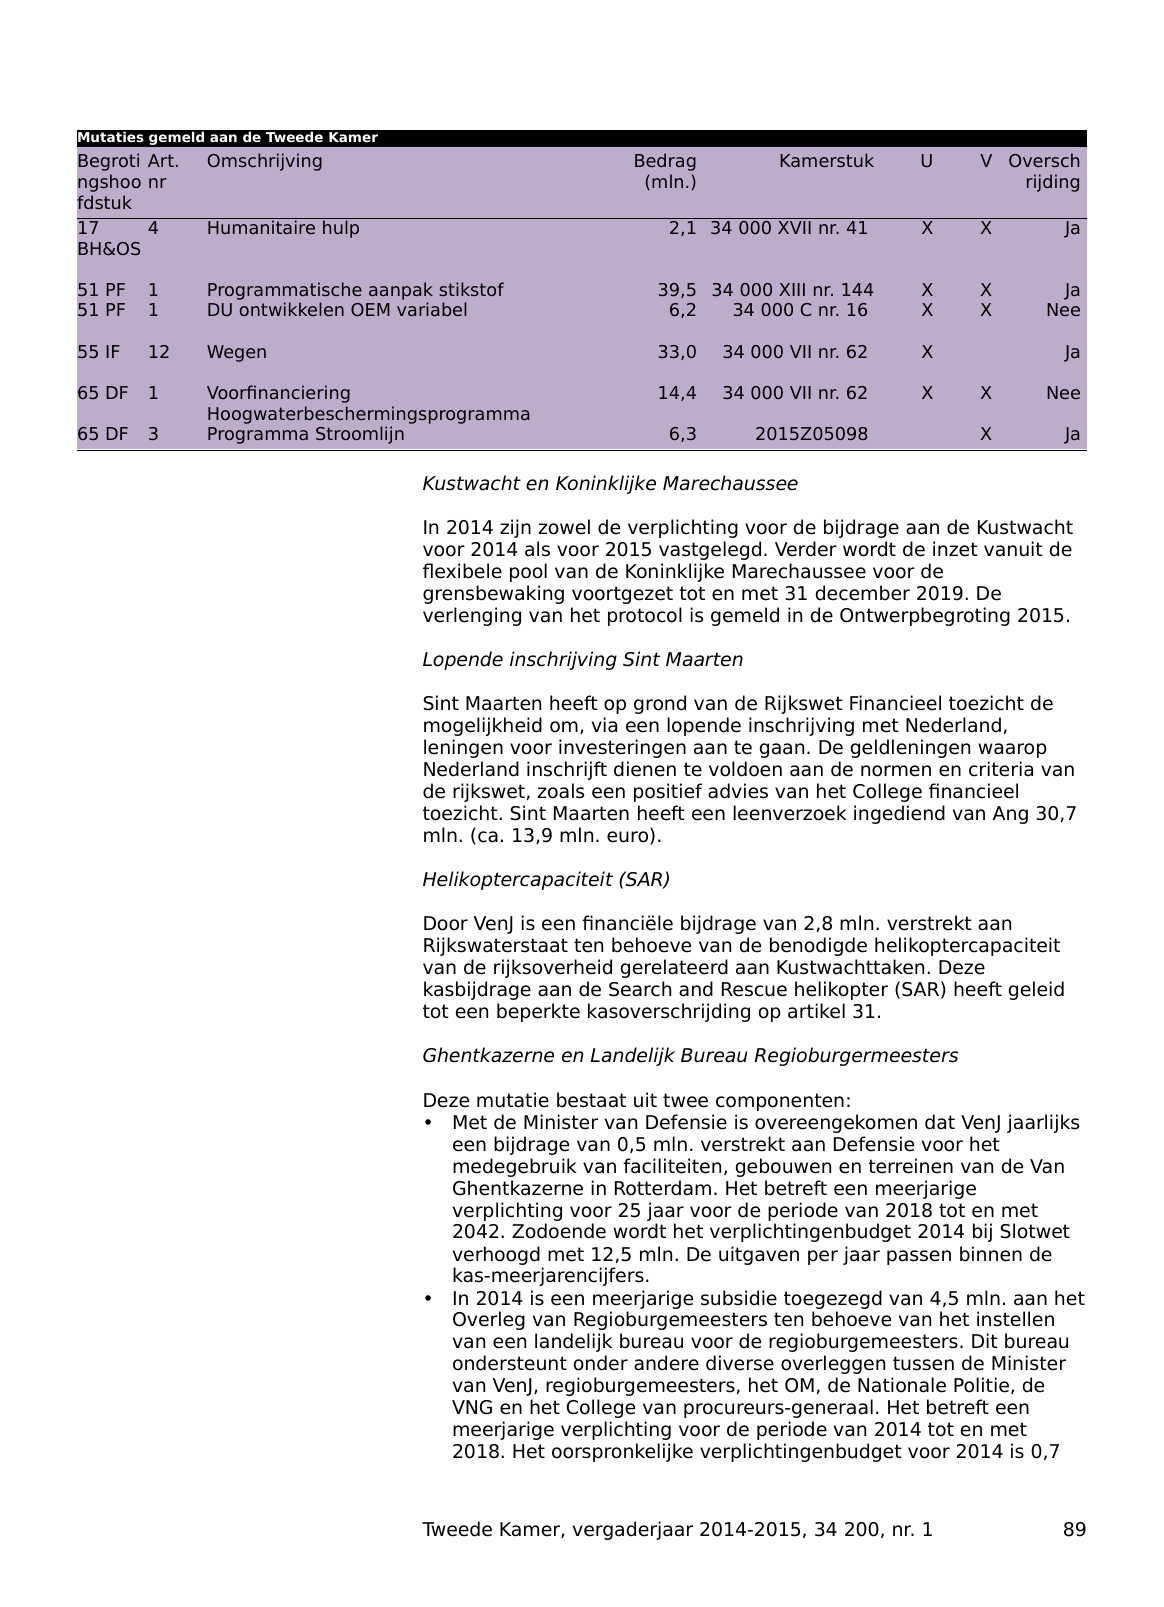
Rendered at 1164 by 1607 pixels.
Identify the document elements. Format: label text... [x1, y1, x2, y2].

table_cell U [880, 147, 939, 218]
subtitle Lopende inschrijving Sint Maarten [422, 649, 1087, 671]
table_cell [201, 321, 614, 342]
table_cell [614, 259, 703, 280]
table_cell [201, 362, 614, 383]
table_cell Programma Stroomlijn [201, 424, 614, 449]
subtitle Helikoptercapaciteit (SAR) [422, 869, 1087, 891]
table_cell [201, 259, 614, 280]
text • Met de Minister van Defensie is overeengekomen dat VenJ jaarlijks een bijdrage van 0,5 mln. verstrekt aan Defensie voor het medegebruik van faciliteiten, gebouwen en terreinen van de Van Ghentkazerne in Rotterdam. Het betreft een meerjarige verplichting voor 25 jaar voor de periode van 2018 tot en met 2042. Zodoende wordt het verplichtingenbudget 2014 bij Slotwet verhoogd met 12,5 mln. De uitgaven per jaar passen binnen de kas-meerjarencijfers. [422, 1112, 1087, 1287]
table_cell [77, 362, 142, 383]
table_cell 17 BH&OS [77, 219, 142, 259]
table_cell [998, 259, 1087, 280]
table_cell 33,0 [614, 342, 703, 362]
table_cell X [939, 280, 998, 300]
table_cell Ja [998, 280, 1087, 300]
table_cell X [939, 383, 998, 424]
table_cell X [939, 424, 998, 449]
table_cell [880, 321, 939, 342]
table_cell DU ontwikkelen OEM variabel [201, 300, 614, 321]
table_cell [142, 321, 201, 342]
table_header Mutaties gemeld aan de Tweede Kamer [77, 130, 1087, 146]
table_cell X [880, 219, 939, 259]
table_cell Nee [998, 300, 1087, 321]
table_cell [142, 259, 201, 280]
subtitle Kustwacht en Koninklijke Marechaussee [422, 473, 1087, 495]
table_cell Humanitaire hulp [201, 219, 614, 259]
table_cell Begrotingshoofdstuk [77, 147, 142, 218]
table_cell Kamerstuk [703, 147, 880, 218]
table_cell 12 [142, 342, 201, 362]
table_cell [880, 362, 939, 383]
table_cell [703, 321, 880, 342]
table_cell Omschrijving [201, 147, 614, 218]
table_cell [77, 321, 142, 342]
table_cell 34 000 C nr. 16 [703, 300, 880, 321]
table_cell Ja [998, 424, 1087, 449]
table_cell [880, 424, 939, 449]
text Door VenJ is een financiële bijdrage van 2,8 mln. verstrekt aan Rijkswaterstaat ten behoeve van de benodigde helikoptercapaciteit van de rijksoverheid gerelateerd aan Kustwachttaken. Deze kasbijdrage aan de Search and Rescue helikopter (SAR) heeft geleid tot een beperkte kasoverschrijding op artikel 31. [422, 913, 1087, 1023]
table_cell 4 [142, 219, 201, 259]
table_cell [939, 321, 998, 342]
table_cell [998, 362, 1087, 383]
table_cell 65 DF [77, 424, 142, 449]
table_cell Nee [998, 383, 1087, 424]
table_cell X [880, 342, 939, 362]
table_cell Overschrijding [998, 147, 1087, 218]
table_cell V [939, 147, 998, 218]
table_cell Programmatische aanpak stikstof [201, 280, 614, 300]
table_cell 14,4 [614, 383, 703, 424]
table_cell [880, 259, 939, 280]
table_cell X [880, 280, 939, 300]
table_cell 1 [142, 300, 201, 321]
table_cell [142, 362, 201, 383]
table_cell 55 IF [77, 342, 142, 362]
table_cell 34 000 VII nr. 62 [703, 383, 880, 424]
table_cell 2,1 [614, 219, 703, 259]
text Sint Maarten heeft op grond van de Rijkswet Financieel toezicht de mogelijkheid om, via een lopende inschrijving met Nederland, leningen voor investeringen aan te gaan. De geldleningen waarop Nederland inschrijft dienen te voldoen aan de normen en criteria van de rijkswet, zoals een positief advies van het College financieel toezicht. Sint Maarten heeft een leenverzoek ingediend van Ang 30,7 mln. (ca. 13,9 mln. euro). [422, 693, 1087, 847]
table_cell [939, 259, 998, 280]
table_cell [939, 362, 998, 383]
table_cell X [939, 300, 998, 321]
table_cell Bedrag (mln.) [614, 147, 703, 218]
table_cell [77, 259, 142, 280]
table_cell 65 DF [77, 383, 142, 424]
table_cell Art. nr [142, 147, 201, 218]
table_cell Voorfinanciering Hoogwaterbeschermingsprogramma [201, 383, 614, 424]
table_cell 6,3 [614, 424, 703, 449]
table_cell X [880, 300, 939, 321]
table_cell 1 [142, 280, 201, 300]
table_cell 51 PF [77, 280, 142, 300]
table_cell Ja [998, 342, 1087, 362]
subtitle Ghentkazerne en Landelijk Bureau Regioburgermeesters [422, 1045, 1087, 1067]
table_cell 3 [142, 424, 201, 449]
table_cell 34 000 XIII nr. 144 [703, 280, 880, 300]
table_cell [939, 342, 998, 362]
table_cell 34 000 XVII nr. 41 [703, 219, 880, 259]
table_cell 51 PF [77, 300, 142, 321]
text In 2014 zijn zowel de verplichting voor de bijdrage aan de Kustwacht voor 2014 als voor 2015 vastgelegd. Verder wordt de inzet vanuit de flexibele pool van de Koninklijke Marechaussee voor de grensbewaking voortgezet tot en met 31 december 2019. De verlenging van het protocol is gemeld in de Ontwerpbegroting 2015. [422, 517, 1087, 627]
table_cell [703, 259, 880, 280]
table_cell X [880, 383, 939, 424]
table_cell [614, 321, 703, 342]
table_cell 6,2 [614, 300, 703, 321]
table_cell Ja [998, 219, 1087, 259]
table_cell 39,5 [614, 280, 703, 300]
table_cell 2015Z05098 [703, 424, 880, 449]
text • In 2014 is een meerjarige subsidie toegezegd van 4,5 mln. aan het Overleg van Regioburgemeesters ten behoeve van het instellen van een landelijk bureau voor de regioburgemeesters. Dit bureau ondersteunt onder andere diverse overleggen tussen de Minister van VenJ, regioburgemeesters, het OM, de Nationale Politie, de VNG en het College van procureurs-generaal. Het betreft een meerjarige verplichting voor de periode van 2014 tot en met 2018. Het oorspronkelijke verplichtingenbudget voor 2014 is 0,7 [422, 1287, 1087, 1463]
text Deze mutatie bestaat uit twee componenten: [422, 1089, 1087, 1112]
table_cell [703, 362, 880, 383]
table_cell [998, 321, 1087, 342]
table_cell Wegen [201, 342, 614, 362]
table_cell 1 [142, 383, 201, 424]
table_cell [614, 362, 703, 383]
table_cell X [939, 219, 998, 259]
table_cell 34 000 VII nr. 62 [703, 342, 880, 362]
